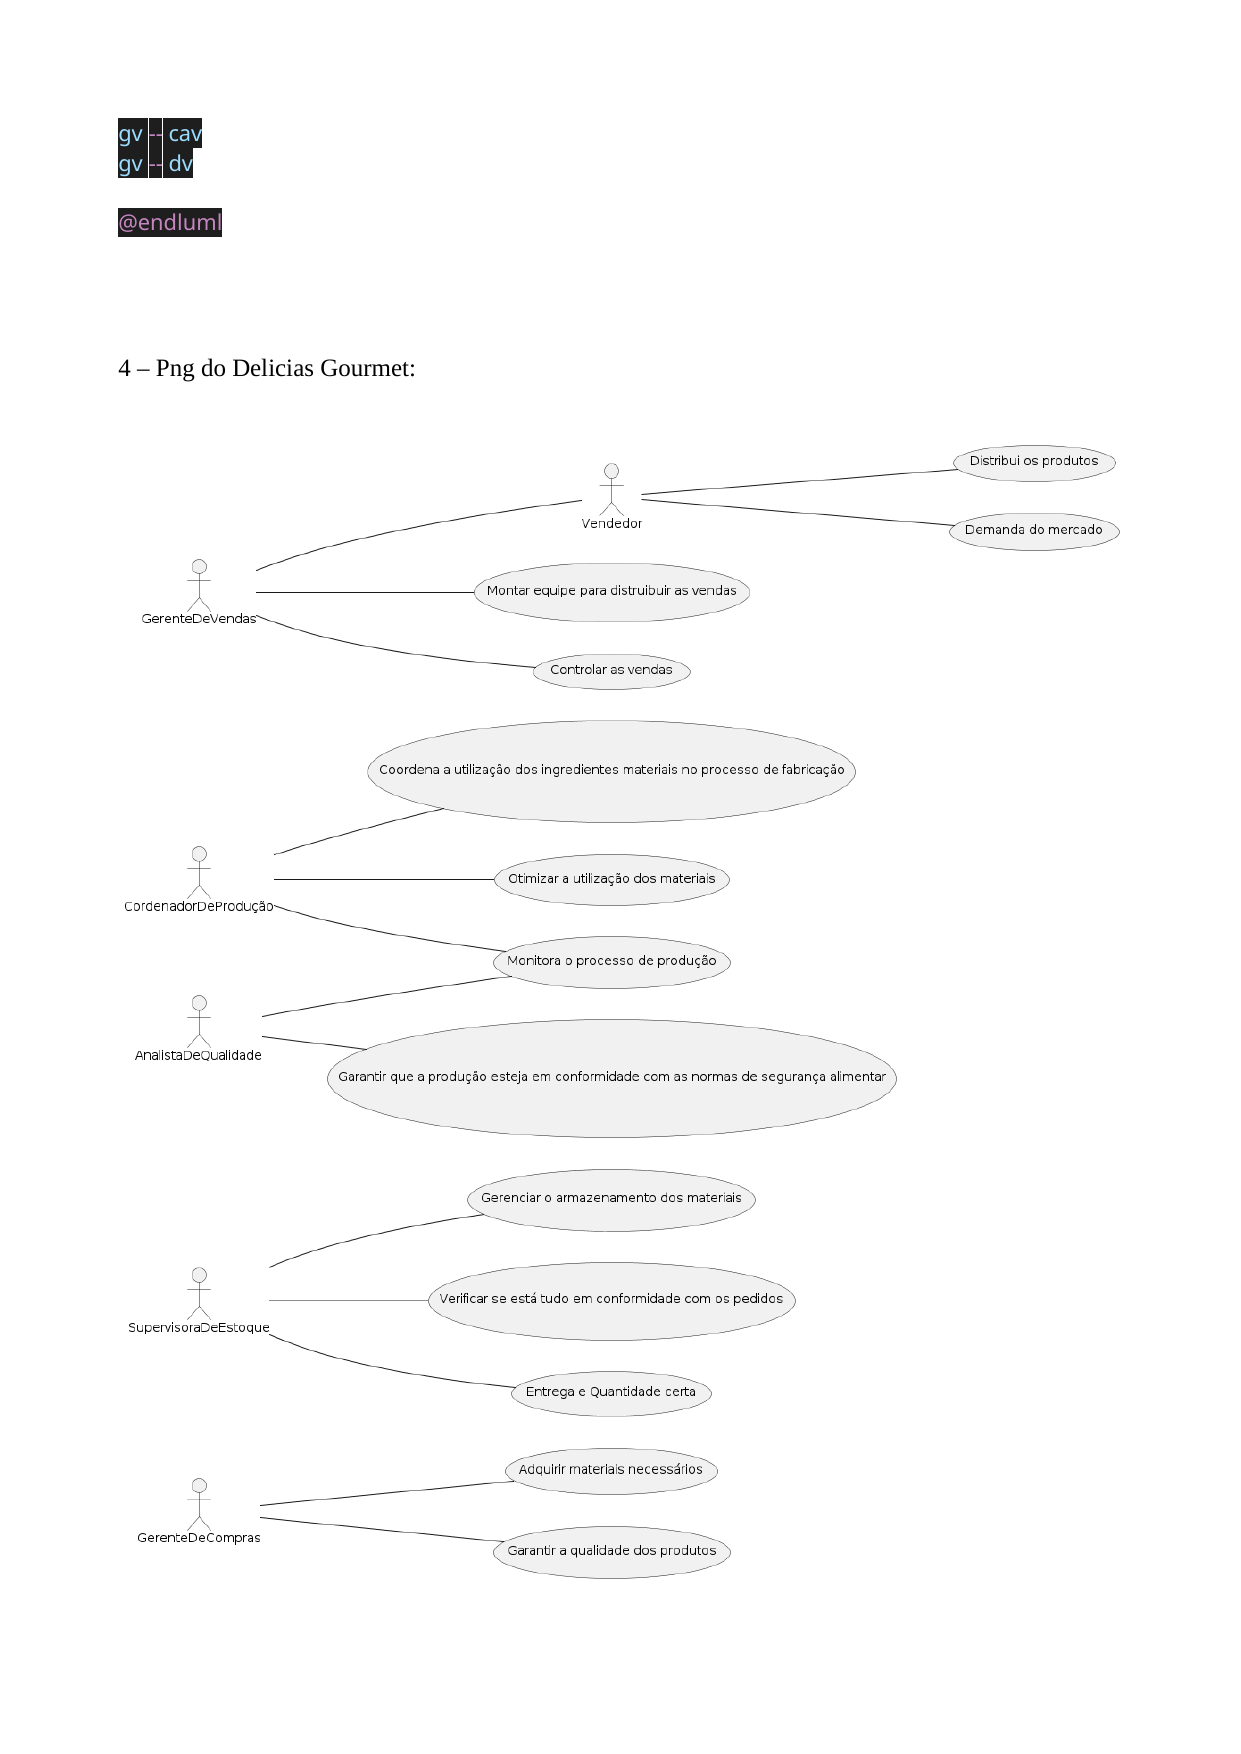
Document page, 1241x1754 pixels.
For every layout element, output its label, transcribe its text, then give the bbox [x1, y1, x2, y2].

text @endluml [118, 207, 1122, 237]
picture [118, 439, 1123, 1582]
text gv -- dv [118, 148, 1122, 178]
text gv -- cav [118, 118, 1122, 148]
text 4 – Png do Delicias Gourmet: [118, 353, 1122, 382]
